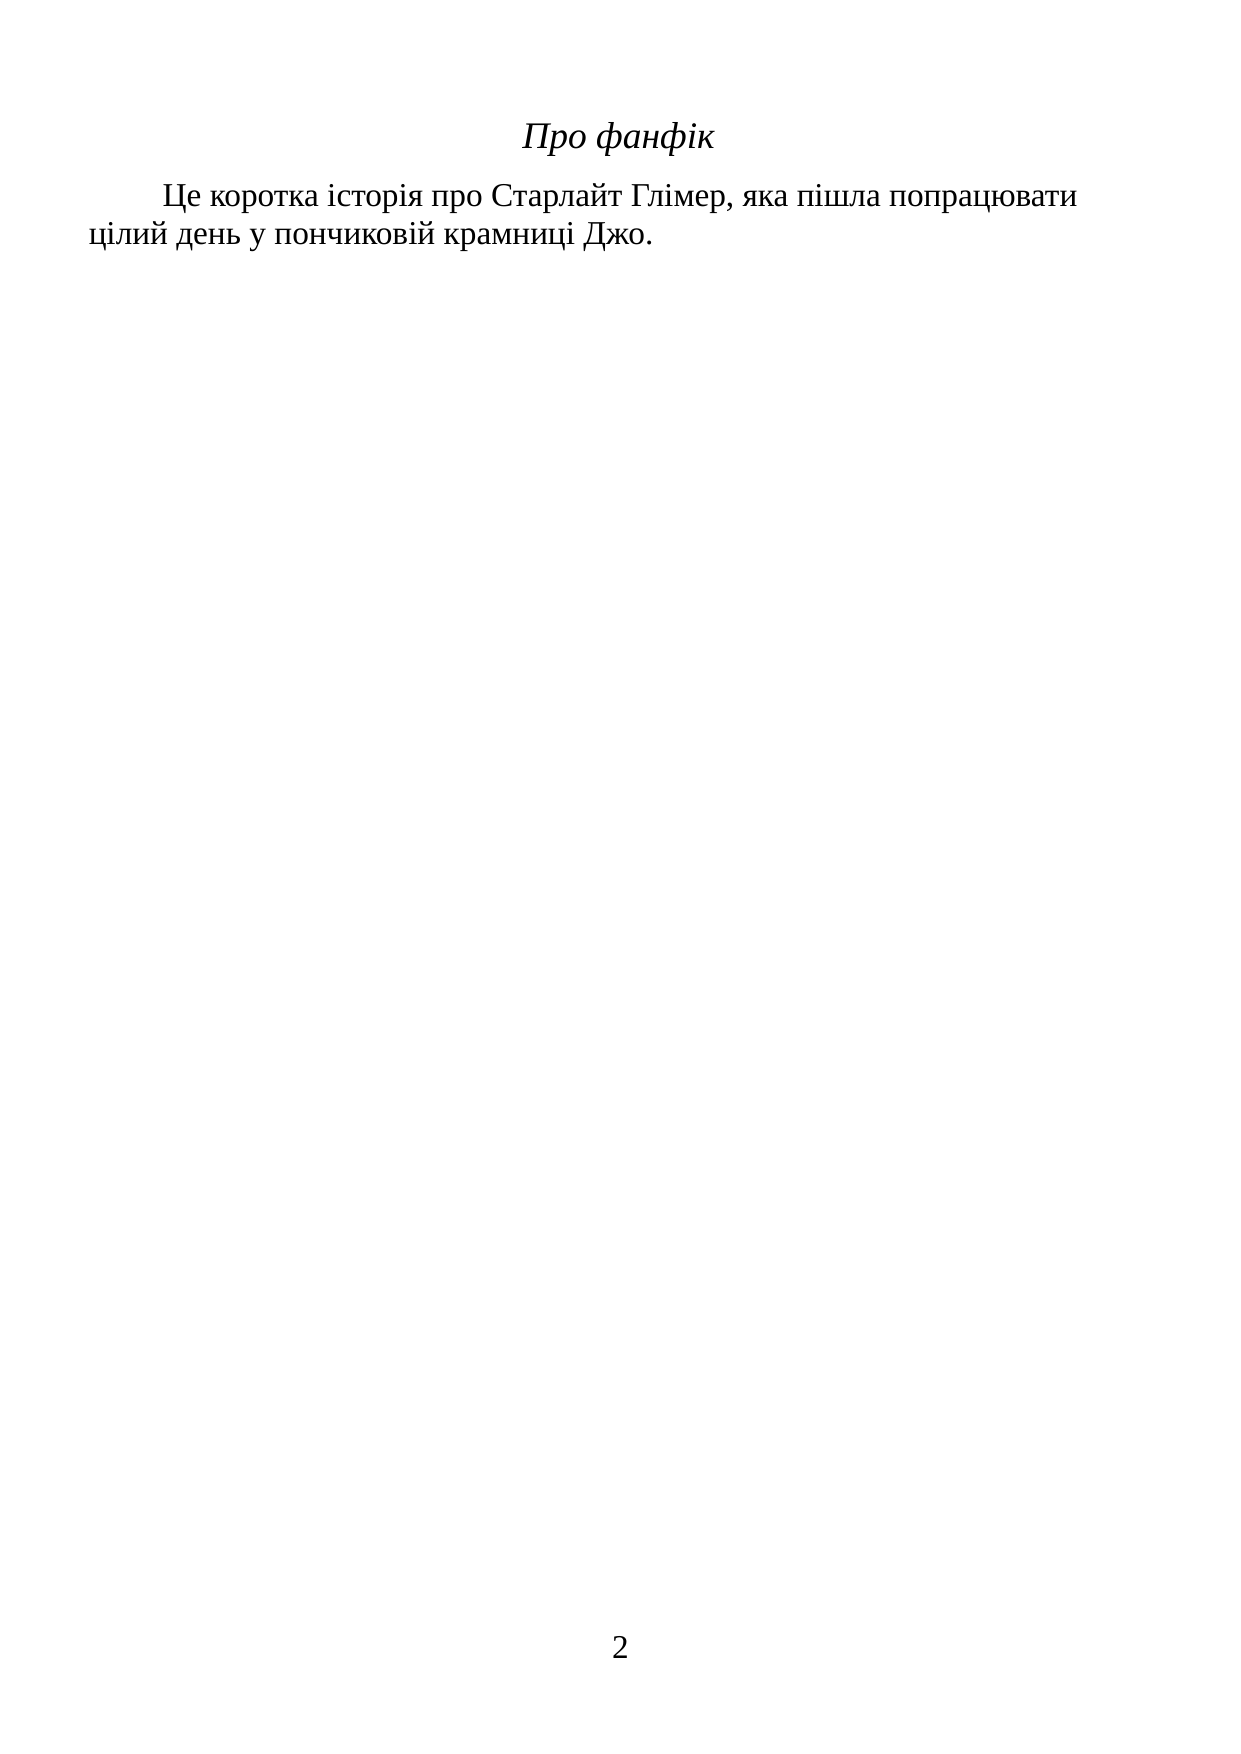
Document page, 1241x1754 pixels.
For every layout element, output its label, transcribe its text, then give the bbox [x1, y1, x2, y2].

subtitle Про фанфік [88, 113, 1152, 157]
text Це коротка історія про Старлайт Глімер, яка пішла попрацювати цілий день у пончиковій крамниці Джо. [88, 175, 1152, 252]
